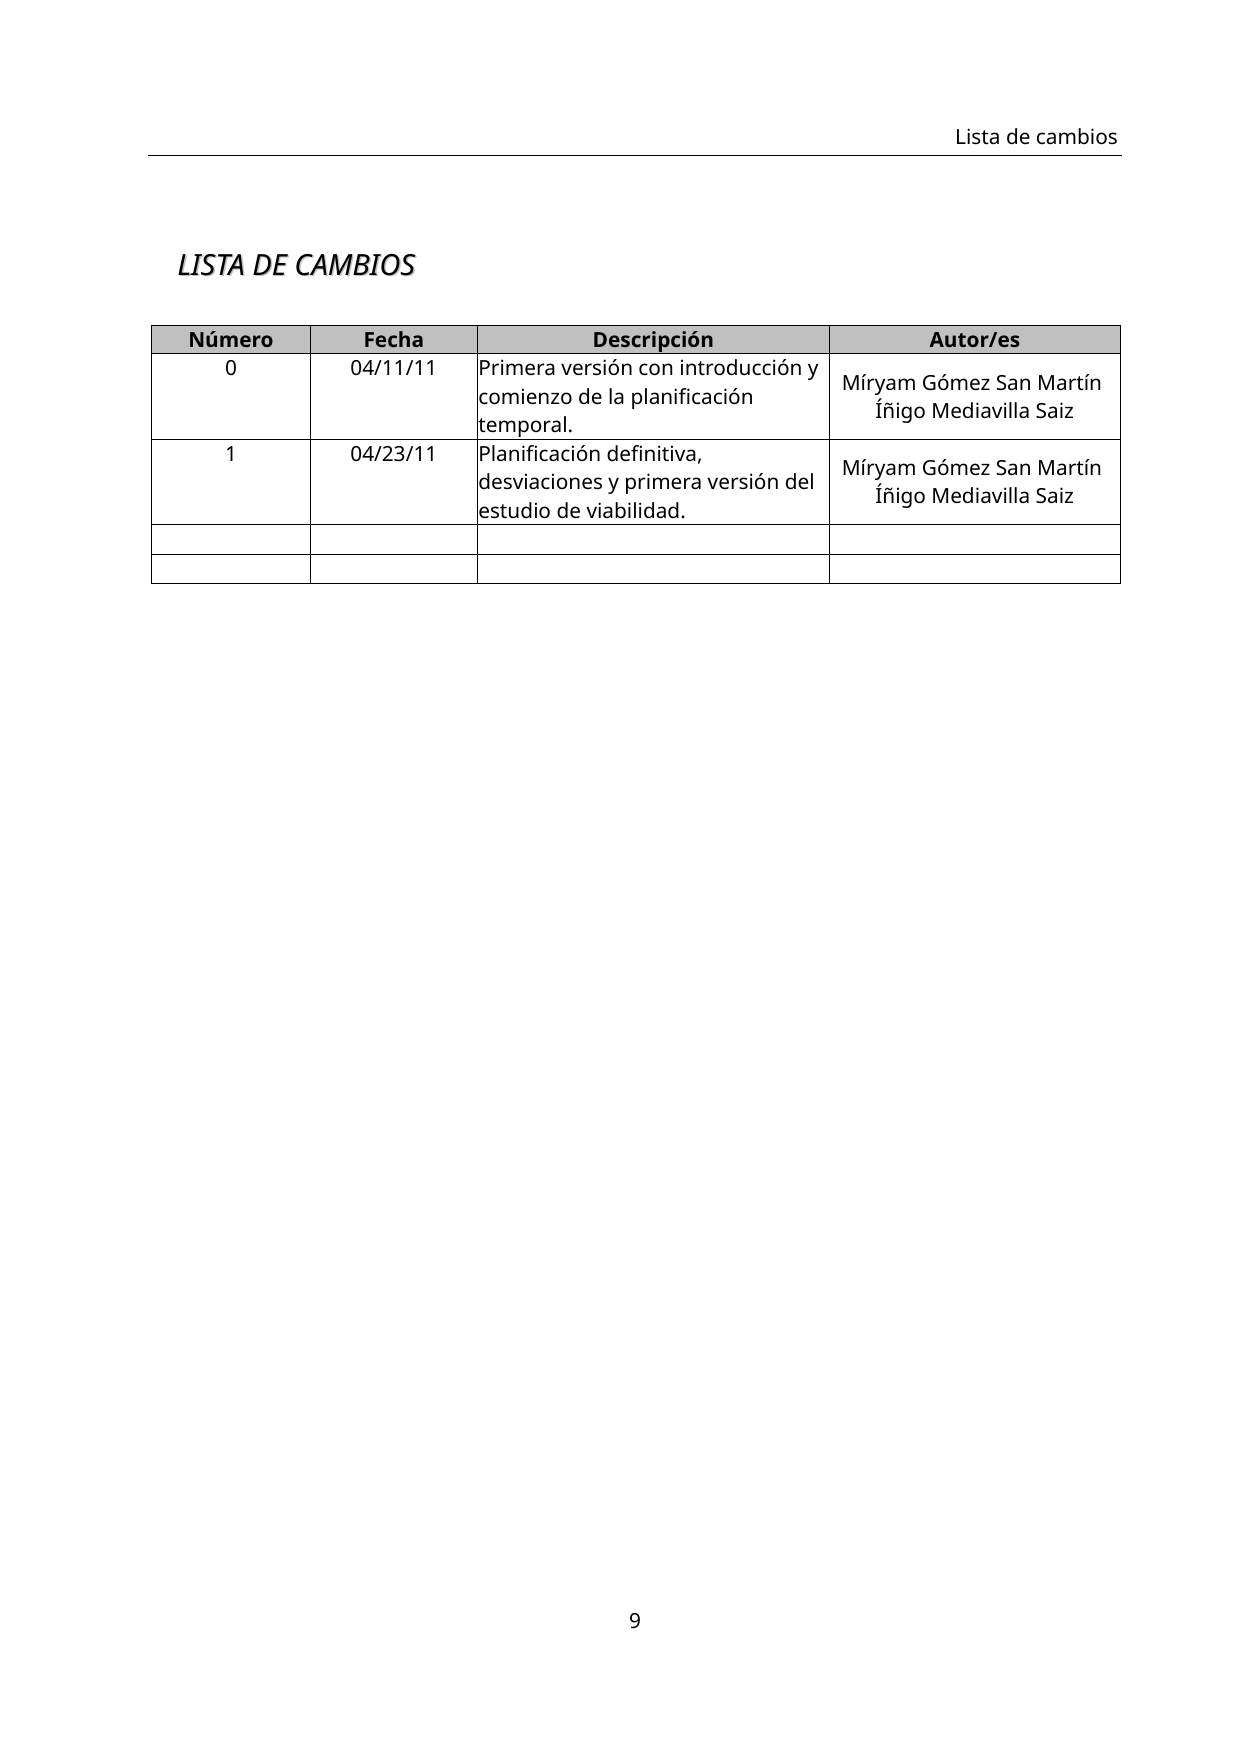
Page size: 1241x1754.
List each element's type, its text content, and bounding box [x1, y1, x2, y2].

table_cell [311, 555, 477, 583]
table_cell [311, 525, 477, 554]
table_cell [152, 555, 310, 583]
table_header Número [152, 326, 310, 353]
table_cell Primera versión con introducción y comienzo de la planificación temporal. [478, 354, 829, 439]
table_header Autor/es [830, 326, 1120, 353]
table_cell 0 [152, 354, 310, 439]
table_cell Planificación definitiva, desviaciones y primera versión del estudio de viabilidad. [478, 440, 829, 524]
table_cell [830, 555, 1120, 583]
table_cell Míryam Gómez San Martín Íñigo Mediavilla Saiz [830, 354, 1120, 439]
table_cell [152, 525, 310, 554]
table_cell [478, 525, 829, 554]
table_cell 23/04/11 [311, 440, 477, 524]
subtitle Lista de cambios [177, 244, 1122, 284]
table_cell 1 [152, 440, 310, 524]
table_cell Míryam Gómez San Martín Íñigo Mediavilla Saiz [830, 440, 1120, 524]
table_header Descripción [478, 326, 829, 353]
table_cell [830, 525, 1120, 554]
table_cell [478, 555, 829, 583]
table_cell 11/04/11 [311, 354, 477, 439]
table_header Fecha [311, 326, 477, 353]
